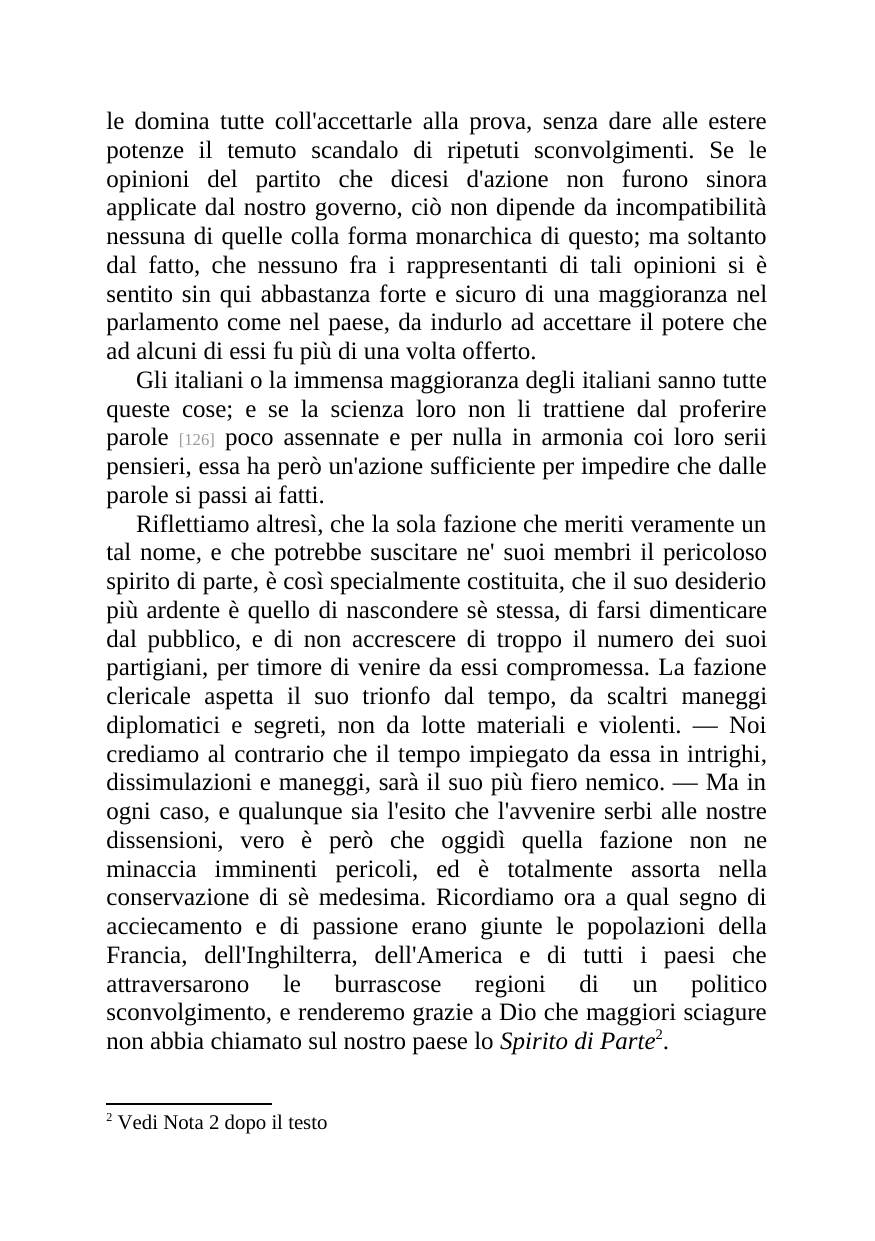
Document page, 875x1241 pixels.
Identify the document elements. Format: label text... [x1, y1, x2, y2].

text Gli italiani o la immensa maggioranza degli italiani sanno tutte queste cose; e se la scienza loro non li trattiene dal proferire parole [126] poco assennate e per nulla in armonia coi loro serii pensieri, essa ha però un'azione sufficiente per impedire che dalle parole si passi ai fatti. [106, 365, 768, 509]
text Riflettiamo altresì, che la sola fazione che meriti veramente un tal nome, e che potrebbe suscitare ne' suoi membri il pericoloso spirito di parte, è così specialmente costituita, che il suo desiderio più ardente è quello di nascondere sè stessa, di farsi dimenticare dal pubblico, e di non accrescere di troppo il numero dei suoi partigiani, per timore di venire da essi compromessa. La fazione clericale aspetta il suo trionfo dal tempo, da scaltri maneggi diplomatici e segreti, non da lotte materiali e violenti. — Noi crediamo al contrario che il tempo impiegato da essa in intrighi, dissimulazioni e maneggi, sarà il suo più fiero nemico. — Ma in ogni caso, e qualunque sia l'esito che l'avvenire serbi alle nostre dissensioni, vero è però che oggidì quella fazione non ne minaccia imminenti pericoli, ed è totalmente assorta nella conservazione di sè medesima. Ricordiamo ora a qual segno di acciecamento e di passione erano giunte le popolazioni della Francia, dell'Inghilterra, dell'America e di tutti i paesi che attraversarono le burrascose regioni di un politico sconvolgimento, e renderemo grazie a Dio che maggiori sciagure non abbia chiamato sul nostro paese lo Spirito di Parte. [106, 509, 768, 1055]
text le domina tutte coll'accettarle alla prova, senza dare alle estere potenze il temuto scandalo di ripetuti sconvolgimenti. Se le opinioni del partito che dicesi d'azione non furono sinora applicate dal nostro governo, ciò non dipende da incompatibilità nessuna di quelle colla forma monarchica di questo; ma soltanto dal fatto, che nessuno fra i rappresentanti di tali opinioni si è sentito sin qui abbastanza forte e sicuro di una maggioranza nel parlamento come nel paese, da indurlo ad accettare il potere che ad alcuni di essi fu più di una volta offerto. [106, 106, 768, 365]
text Vedi Nota 2 dopo il testo [106, 1110, 768, 1134]
